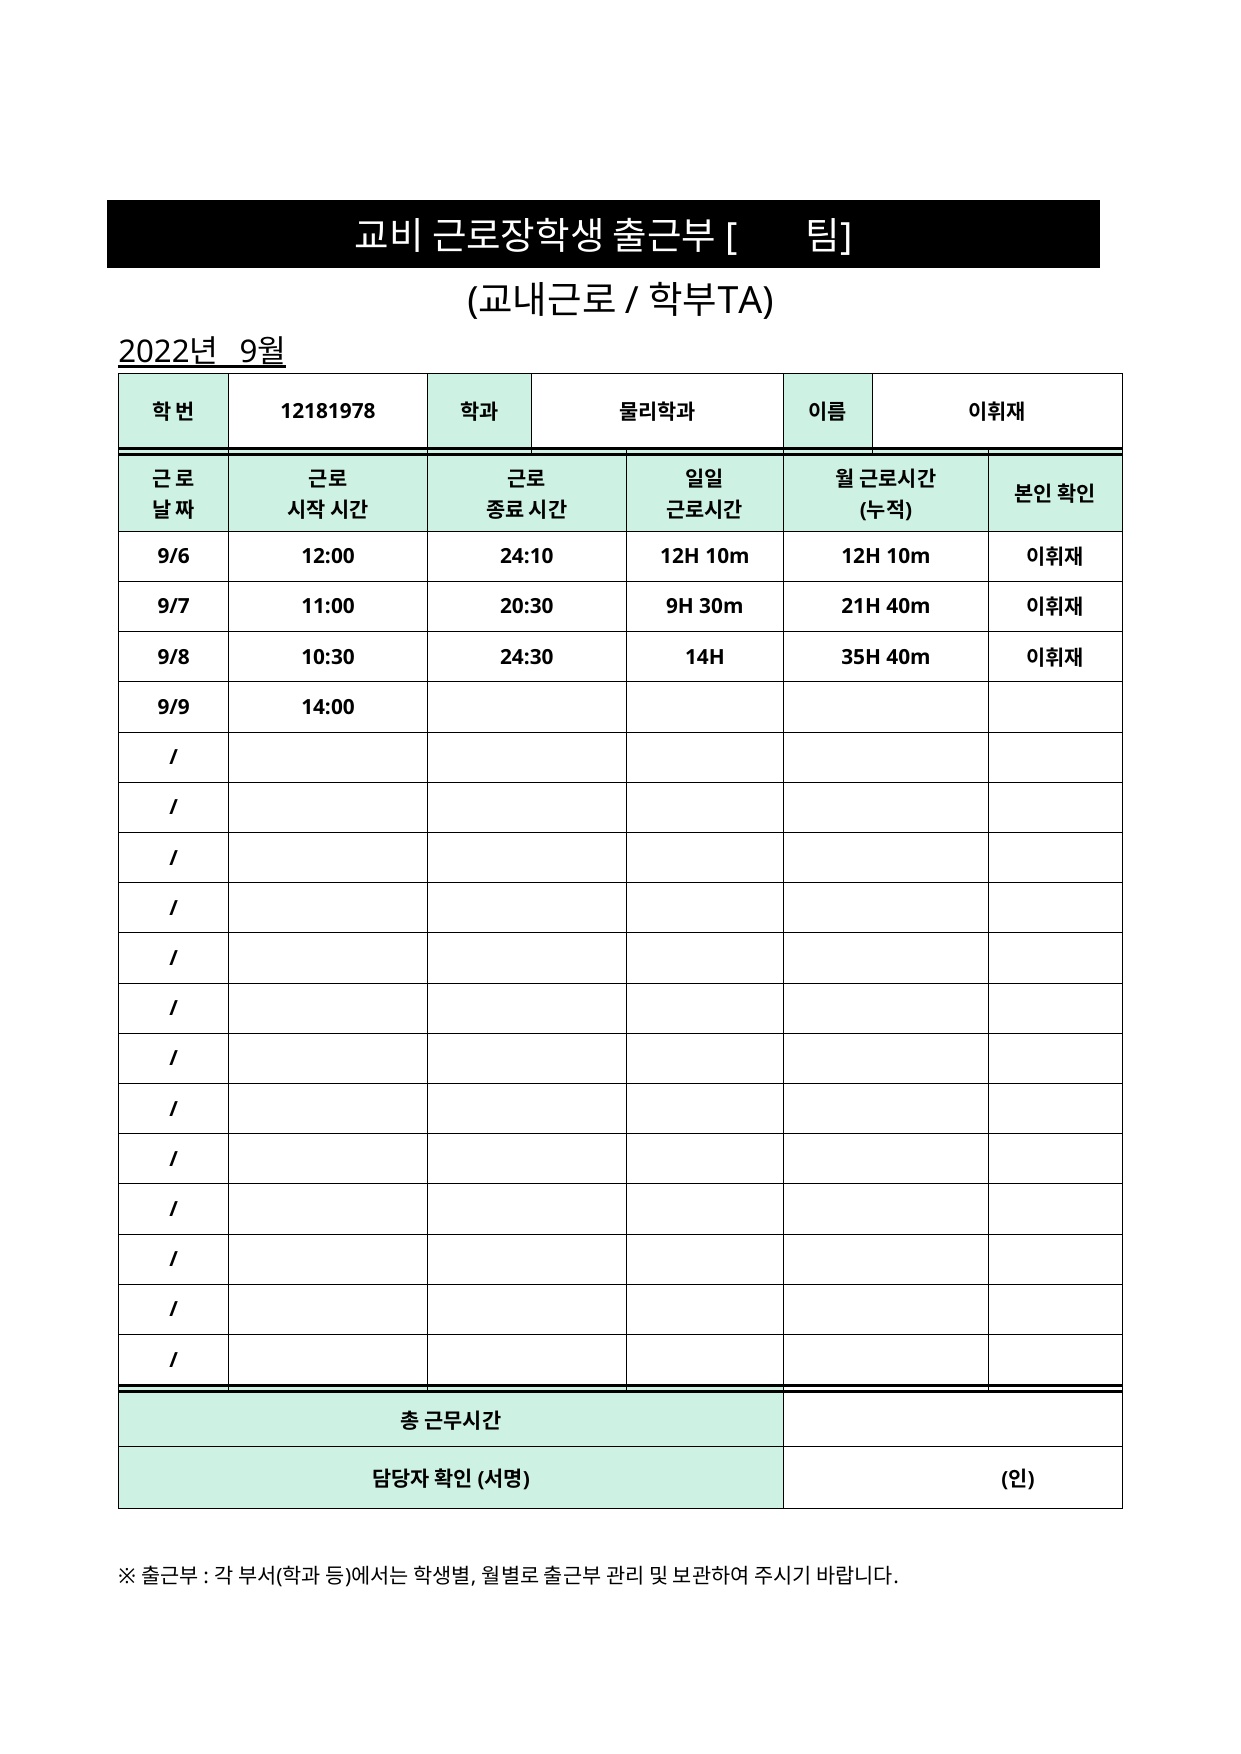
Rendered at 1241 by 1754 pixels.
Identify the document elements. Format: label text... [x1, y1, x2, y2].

table_cell [428, 1034, 626, 1083]
table_cell [229, 1134, 427, 1183]
table_cell [428, 933, 626, 982]
table_header 이휘재 [873, 374, 1122, 447]
table_cell [784, 1235, 988, 1284]
table_cell / [119, 1285, 228, 1334]
table_cell [989, 833, 1122, 882]
table_cell [989, 783, 1122, 832]
table_header 물리학과 [532, 374, 783, 447]
table_cell [428, 783, 626, 832]
table_cell [989, 1235, 1122, 1284]
table_cell 9/6 [119, 532, 228, 581]
table_cell / [119, 933, 228, 982]
table_cell 담당자 확인 (서명) [119, 1447, 783, 1508]
text (교내근로 / 학부TA) [118, 270, 1122, 325]
table_cell [784, 1335, 988, 1384]
table_cell [627, 682, 783, 731]
table_cell 24:30 [428, 632, 626, 681]
table_cell / [119, 783, 228, 832]
table_cell [784, 883, 988, 932]
table_cell [428, 1335, 626, 1384]
table_cell [428, 883, 626, 932]
table_cell [428, 984, 626, 1033]
table_header 12181978 [229, 374, 427, 447]
table_cell [428, 1285, 626, 1334]
table_cell / [119, 1235, 228, 1284]
table_cell (인) [784, 1447, 1122, 1508]
table_cell [989, 733, 1122, 782]
table_cell / [119, 883, 228, 932]
table_cell [229, 1285, 427, 1334]
table_cell [627, 1235, 783, 1284]
table_cell / [119, 1034, 228, 1083]
table_cell / [119, 1084, 228, 1133]
table_cell / [119, 984, 228, 1033]
table_cell [989, 1184, 1122, 1233]
table_cell [784, 984, 988, 1033]
table_cell / [119, 1184, 228, 1233]
table_cell 일일 근로시간 [627, 456, 783, 531]
table_cell [229, 1184, 427, 1233]
table_cell [784, 783, 988, 832]
table_cell [229, 1235, 427, 1284]
table_cell [784, 1084, 988, 1133]
table_cell 근로 시작 시간 [229, 456, 427, 531]
table_cell [784, 833, 988, 882]
table_cell 35H 40m [784, 632, 988, 681]
table_cell [428, 1134, 626, 1183]
text ※ 출근부 : 각 부서(학과 등)에서는 학생별, 월별로 출근부 관리 및 보관하여 주시기 바랍니다. [118, 1560, 1122, 1590]
table_cell [428, 682, 626, 731]
table_cell [627, 833, 783, 882]
table_cell [989, 883, 1122, 932]
table_cell 12H 10m [627, 532, 783, 581]
table_cell 14H [627, 632, 783, 681]
table_cell 9H 30m [627, 582, 783, 631]
table_cell 본인 확인 [989, 456, 1122, 531]
table_cell 근 로 날 짜 [119, 456, 228, 531]
table_cell [627, 1134, 783, 1183]
table_cell / [119, 833, 228, 882]
table_cell [627, 984, 783, 1033]
table_cell 12H 10m [784, 532, 988, 581]
table_cell [627, 1335, 783, 1384]
table_cell [989, 1285, 1122, 1334]
table_cell [627, 733, 783, 782]
table_cell [784, 933, 988, 982]
table_cell / [119, 1134, 228, 1183]
table_cell [229, 883, 427, 932]
table_cell 24:10 [428, 532, 626, 581]
table_cell [428, 1184, 626, 1233]
table_cell [784, 1285, 988, 1334]
table_cell [627, 1084, 783, 1133]
table_cell [229, 783, 427, 832]
table_cell [229, 984, 427, 1033]
table_cell [989, 1335, 1122, 1384]
table_cell [784, 1034, 988, 1083]
table_cell [428, 1235, 626, 1284]
table_cell [627, 783, 783, 832]
table_cell [229, 733, 427, 782]
table_cell [989, 1084, 1122, 1133]
table_cell [229, 933, 427, 982]
text 2022년 9월 [118, 326, 1122, 372]
table_header 교비 근로장학생 출근부 [ 팀] [108, 201, 1099, 267]
table_cell [784, 1184, 988, 1233]
table_header 이름 [784, 374, 872, 447]
table_cell 이휘재 [989, 632, 1122, 681]
table_cell [784, 1393, 1122, 1446]
table_cell 9/9 [119, 682, 228, 731]
table_cell 근로 종료 시간 [428, 456, 626, 531]
table_cell [989, 682, 1122, 731]
table_cell [784, 1134, 988, 1183]
table_cell [428, 733, 626, 782]
table_cell 12:00 [229, 532, 427, 581]
table_cell [989, 1034, 1122, 1083]
table_cell 9/8 [119, 632, 228, 681]
table_cell [989, 933, 1122, 982]
table_cell [784, 733, 988, 782]
table_cell [229, 1034, 427, 1083]
table_cell [627, 1034, 783, 1083]
table_cell 21H 40m [784, 582, 988, 631]
table_cell / [119, 1335, 228, 1384]
table_cell [989, 1134, 1122, 1183]
table_cell [627, 883, 783, 932]
table_header 학과 [428, 374, 531, 447]
table_cell [989, 984, 1122, 1033]
table_cell [428, 1084, 626, 1133]
table_cell 9/7 [119, 582, 228, 631]
table_cell [428, 833, 626, 882]
table_cell 14:00 [229, 682, 427, 731]
table_cell 이휘재 [989, 582, 1122, 631]
table_cell 이휘재 [989, 532, 1122, 581]
table_cell [627, 933, 783, 982]
table_cell 총 근무시간 [119, 1393, 783, 1446]
table_cell [229, 1084, 427, 1133]
table_cell [229, 1335, 427, 1384]
table_cell [627, 1285, 783, 1334]
table_header 학 번 [119, 374, 228, 447]
table_cell 20:30 [428, 582, 626, 631]
table_cell 월 근로시간 (누적) [784, 456, 988, 531]
table_cell 11:00 [229, 582, 427, 631]
table_cell 10:30 [229, 632, 427, 681]
table_cell [229, 833, 427, 882]
table_cell [784, 682, 988, 731]
table_cell / [119, 733, 228, 782]
table_cell [627, 1184, 783, 1233]
